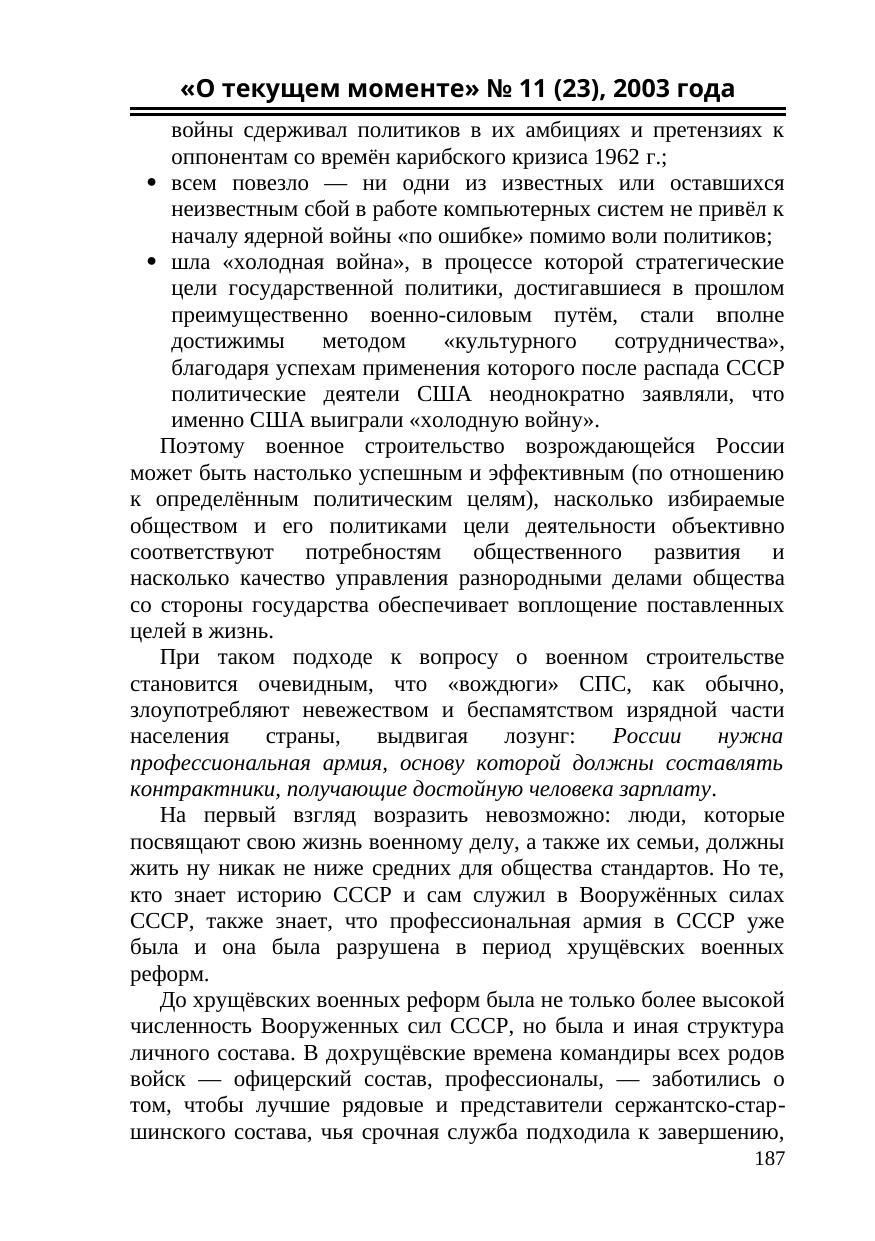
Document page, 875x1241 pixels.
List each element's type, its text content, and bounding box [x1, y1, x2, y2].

list всем повезло — ни одни из известных или оставшихся неизвестным сбой в работе компьютерных систем не привёл к началу ядерной войны «по ошибке» помимо воли политиков; [148, 169, 786, 248]
text При таком подходе к вопросу о военном строительстве становится очевидным, что «вождюги» СПС, как обычно, злоупотребляют невежеством и беспамятством изрядной части населения страны, выдвигая лозунг: России нужна профессиональная армия, основу которой должны составлять контрактники, получающие достойную человека зарплату. [130, 643, 786, 802]
text На первый взгляд возразить невозможно: люди, которые посвящают свою жизнь военному делу, а также их семьи, должны жить ну никак не ниже средних для общества стандартов. Но те, кто знает историю СССР и сам служил в Вооружённых силах СССР, также знает, что профессиональная армия в СССР уже была и она была разрушена в период хрущёвских военных реформ. [130, 802, 786, 986]
list шла «холодная война», в процессе которой стратегические цели государственной политики, достигавшиеся в прошлом преимущественно военно-силовым путём, стали вполне достижимы методом «культурного сотрудничества», благодаря успехам применения которого после распада СССР политические деятели США неоднократно заявляли, что именно США выиграли «холодную войну». [148, 248, 786, 433]
list войны сдерживал политиков в их амбициях и претензиях к оппонентам со времён карибского кризиса 1962 г.; [148, 116, 786, 169]
text До хрущёвских военных реформ была не только более высокой численность Вооруженных сил СССР, но была и иная структура личного состава. В дохрущёвские времена командиры всех родов войск — офицерский состав, профессионалы, — заботились о том, чтобы лучшие рядовые и представители сержантско-стар­шин­ского состава, чья срочная служба подходила к завершению, [130, 986, 786, 1144]
text Поэтому военное строительство возрождающейся России может быть настолько успешным и эффективным (по отношению к определённым политическим целям), насколько избираемые обществом и его политиками цели деятельности объективно соответствуют потребностям общественного развития и насколько качество управления разнородными делами общества со стороны государства обеспечивает воплощение поставленных целей в жизнь. [130, 433, 786, 643]
